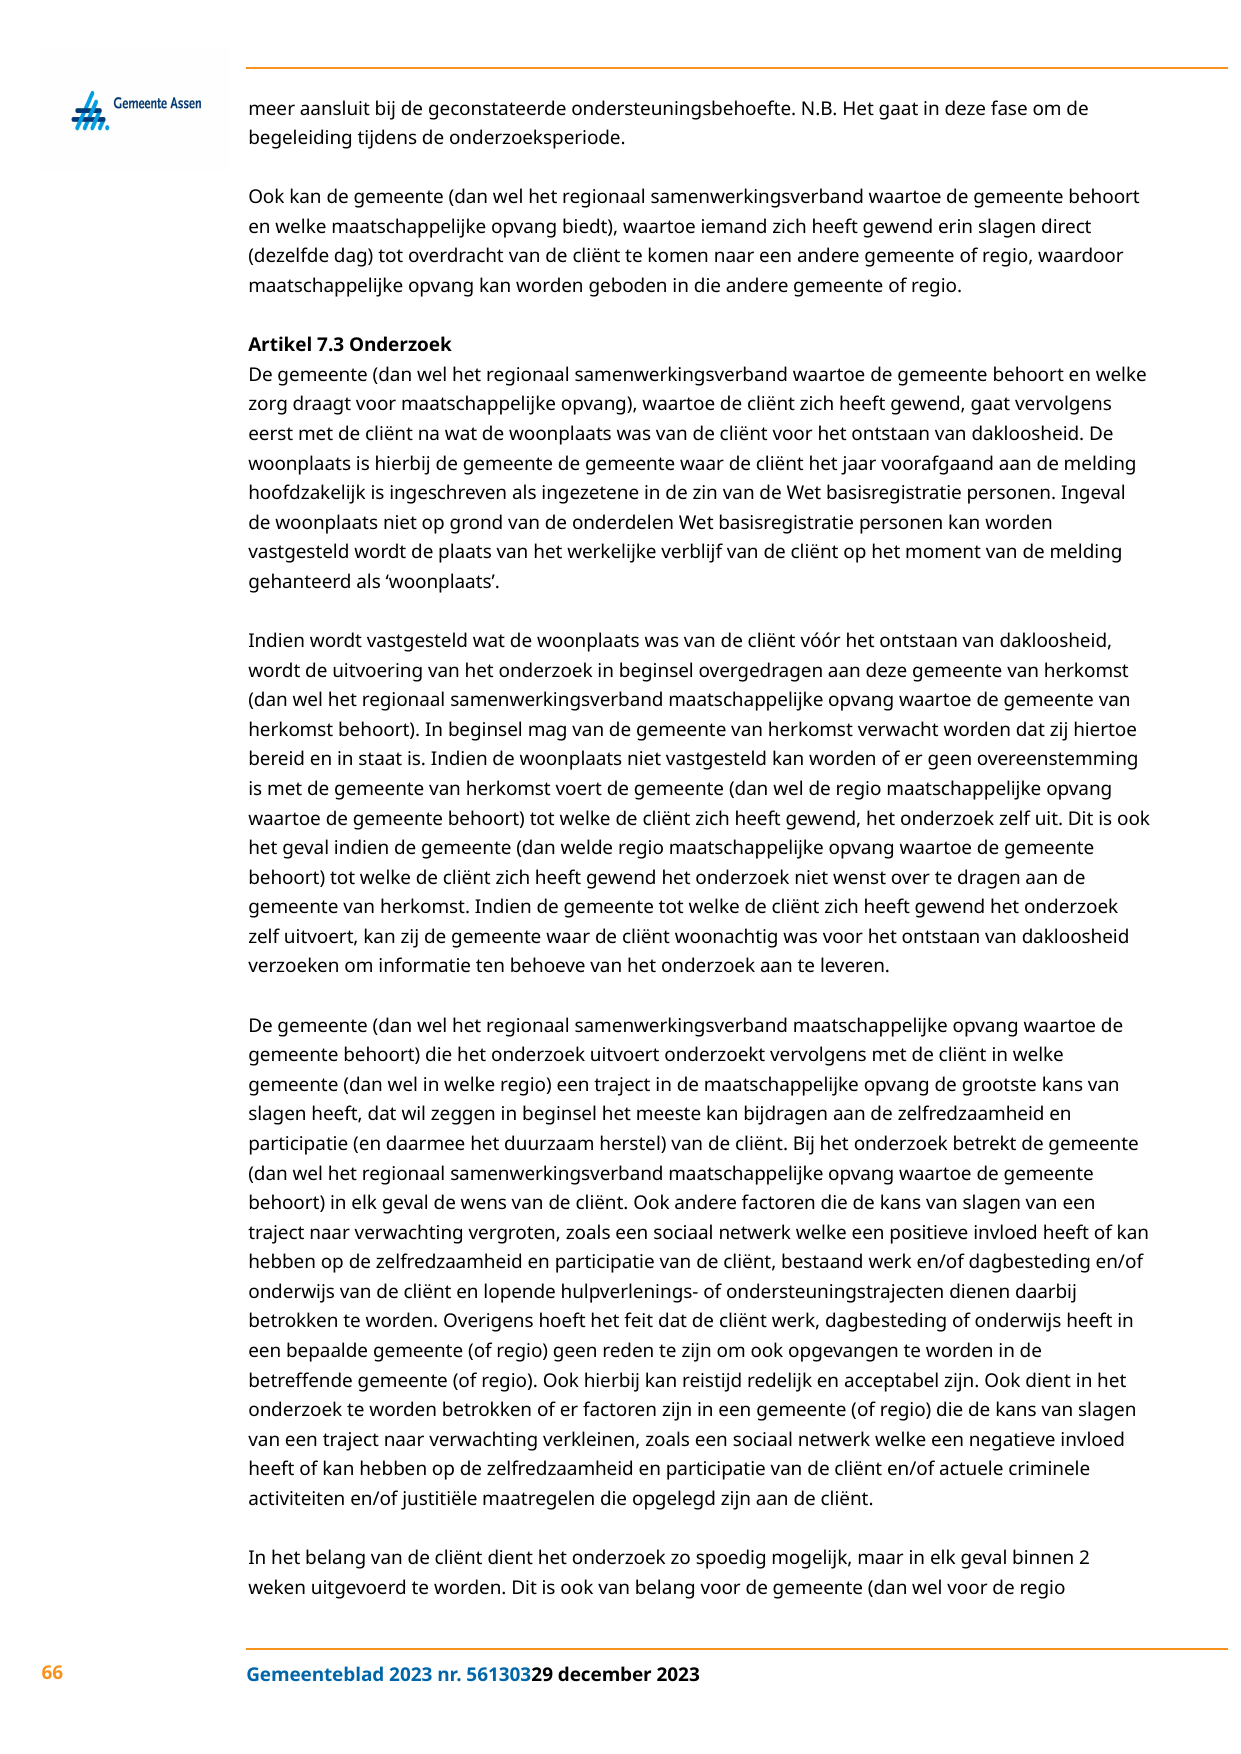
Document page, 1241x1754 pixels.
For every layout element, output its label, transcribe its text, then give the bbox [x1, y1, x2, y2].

text In het belang van de cliënt dient het onderzoek zo spoedig mogelijk, maar in elk geval binnen 2 weken uitgevoerd te worden. Dit is ook van belang voor de gemeente (dan wel voor de regio [248, 1544, 1152, 1600]
text Indien wordt vastgesteld wat de woonplaats was van de cliënt vóór het ontstaan van dakloosheid, wordt de uitvoering van het onderzoek in beginsel overgedragen aan deze gemeente van herkomst (dan wel het regionaal samenwerkingsverband maatschappelijke opvang waartoe de gemeente van herkomst behoort). In beginsel mag van de gemeente van herkomst verwacht worden dat zij hiertoe bereid en in staat is. Indien de woonplaats niet vastgesteld kan worden of er geen overeenstemming is met de gemeente van herkomst voert de gemeente (dan wel de regio maatschappelijke opvang waartoe de gemeente behoort) tot welke de cliënt zich heeft gewend, het onderzoek zelf uit. Dit is ook het geval indien de gemeente (dan welde regio maatschappelijke opvang waartoe de gemeente behoort) tot welke de cliënt zich heeft gewend het onderzoek niet wenst over te dragen aan de gemeente van herkomst. Indien de gemeente tot welke de cliënt zich heeft gewend het onderzoek zelf uitvoert, kan zij de gemeente waar de cliënt woonachtig was voor het ontstaan van dakloosheid verzoeken om informatie ten behoeve van het onderzoek aan te leveren. [248, 627, 1152, 978]
text Artikel 7.3 Onderzoek [248, 331, 1152, 357]
text Ook kan de gemeente (dan wel het regionaal samenwerkingsverband waartoe de gemeente behoort en welke maatschappelijke opvang biedt), waartoe iemand zich heeft gewend erin slagen direct (dezelfde dag) tot overdracht van de cliënt te komen naar een andere gemeente of regio, waardoor maatschappelijke opvang kan worden geboden in die andere gemeente of regio. [248, 183, 1152, 298]
text De gemeente (dan wel het regionaal samenwerkingsverband maatschappelijke opvang waartoe de gemeente behoort) die het onderzoek uitvoert onderzoekt vervolgens met de cliënt in welke gemeente (dan wel in welke regio) een traject in de maatschappelijke opvang de grootste kans van slagen heeft, dat wil zeggen in beginsel het meeste kan bijdragen aan de zelfredzaamheid en participatie (en daarmee het duurzaam herstel) van de cliënt. Bij het onderzoek betrekt de gemeente (dan wel het regionaal samenwerkingsverband maatschappelijke opvang waartoe de gemeente behoort) in elk geval de wens van de cliënt. Ook andere factoren die de kans van slagen van een traject naar verwachting vergroten, zoals een sociaal netwerk welke een positieve invloed heeft of kan hebben op de zelfredzaamheid en participatie van de cliënt, bestaand werk en/of dagbesteding en/of onderwijs van de cliënt en lopende hulpverlenings- of ondersteuningstrajecten dienen daarbij betrokken te worden. Overigens hoeft het feit dat de cliënt werk, dagbesteding of onderwijs heeft in een bepaalde gemeente (of regio) geen reden te zijn om ook opgevangen te worden in de betreffende gemeente (of regio). Ook hierbij kan reistijd redelijk en acceptabel zijn. Ook dient in het onderzoek te worden betrokken of er factoren zijn in een gemeente (of regio) die de kans van slagen van een traject naar verwachting verkleinen, zoals een sociaal netwerk welke een negatieve invloed heeft of kan hebben op de zelfredzaamheid en participatie van de cliënt en/of actuele criminele activiteiten en/of justitiële maatregelen die opgelegd zijn aan de cliënt. [248, 1012, 1152, 1511]
picture [41, 47, 231, 172]
text meer aansluit bij de geconstateerde ondersteuningsbehoefte. N.B. Het gaat in deze fase om de begeleiding tijdens de onderzoeksperiode. [248, 95, 1152, 150]
text De gemeente (dan wel het regionaal samenwerkingsverband waartoe de gemeente behoort en welke zorg draagt voor maatschappelijke opvang), waartoe de cliënt zich heeft gewend, gaat vervolgens eerst met de cliënt na wat de woonplaats was van de cliënt voor het ontstaan van dakloosheid. De woonplaats is hierbij de gemeente de gemeente waar de cliënt het jaar voorafgaand aan de melding hoofdzakelijk is ingeschreven als ingezetene in de zin van de Wet basisregistratie personen. Ingeval de woonplaats niet op grond van de onderdelen Wet basisregistratie personen kan worden vastgesteld wordt de plaats van het werkelijke verblijf van de cliënt op het moment van de melding gehanteerd als ‘woonplaats’. [248, 361, 1152, 594]
